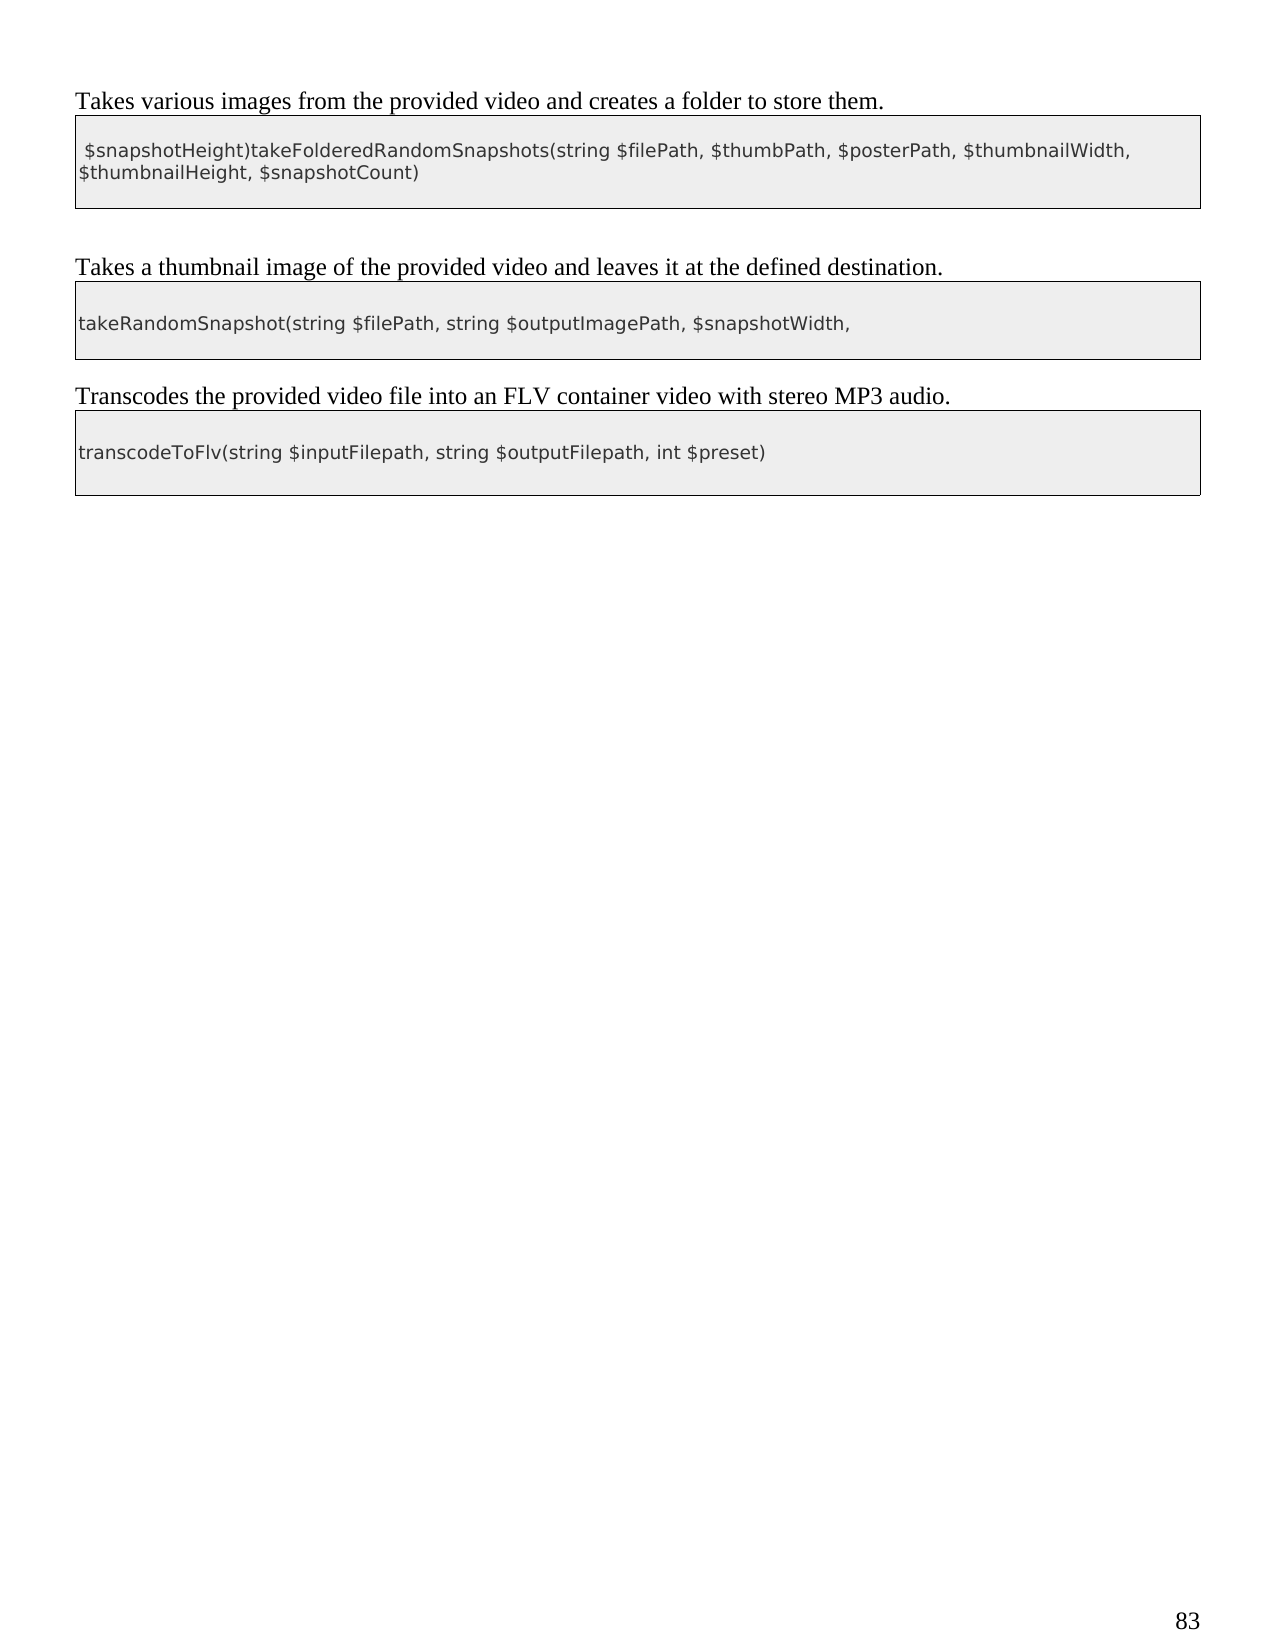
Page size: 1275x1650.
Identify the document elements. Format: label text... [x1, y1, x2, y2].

text Takes a thumbnail image of the provided video and leaves it at the defined destination. [75, 252, 1200, 281]
text takeRandomSnapshot(string $filePath, string $outputImagePath, $snapshotWidth, [76, 310, 1200, 332]
text $snapshotHeight)takeFolderedRandomSnapshots(string $filePath, $thumbPath, $posterPath, $thumbnailWidth, [76, 137, 1200, 159]
text $thumbnailHeight, $snapshotCount) [76, 159, 1200, 181]
text transcodeToFlv(string $inputFilepath, string $outputFilepath, int $preset) [76, 439, 1200, 461]
text Takes various images from the provided video and creates a folder to store them. [75, 86, 1200, 115]
text Transcodes the provided video file into an FLV container video with stereo MP3 audio. [75, 381, 1200, 410]
